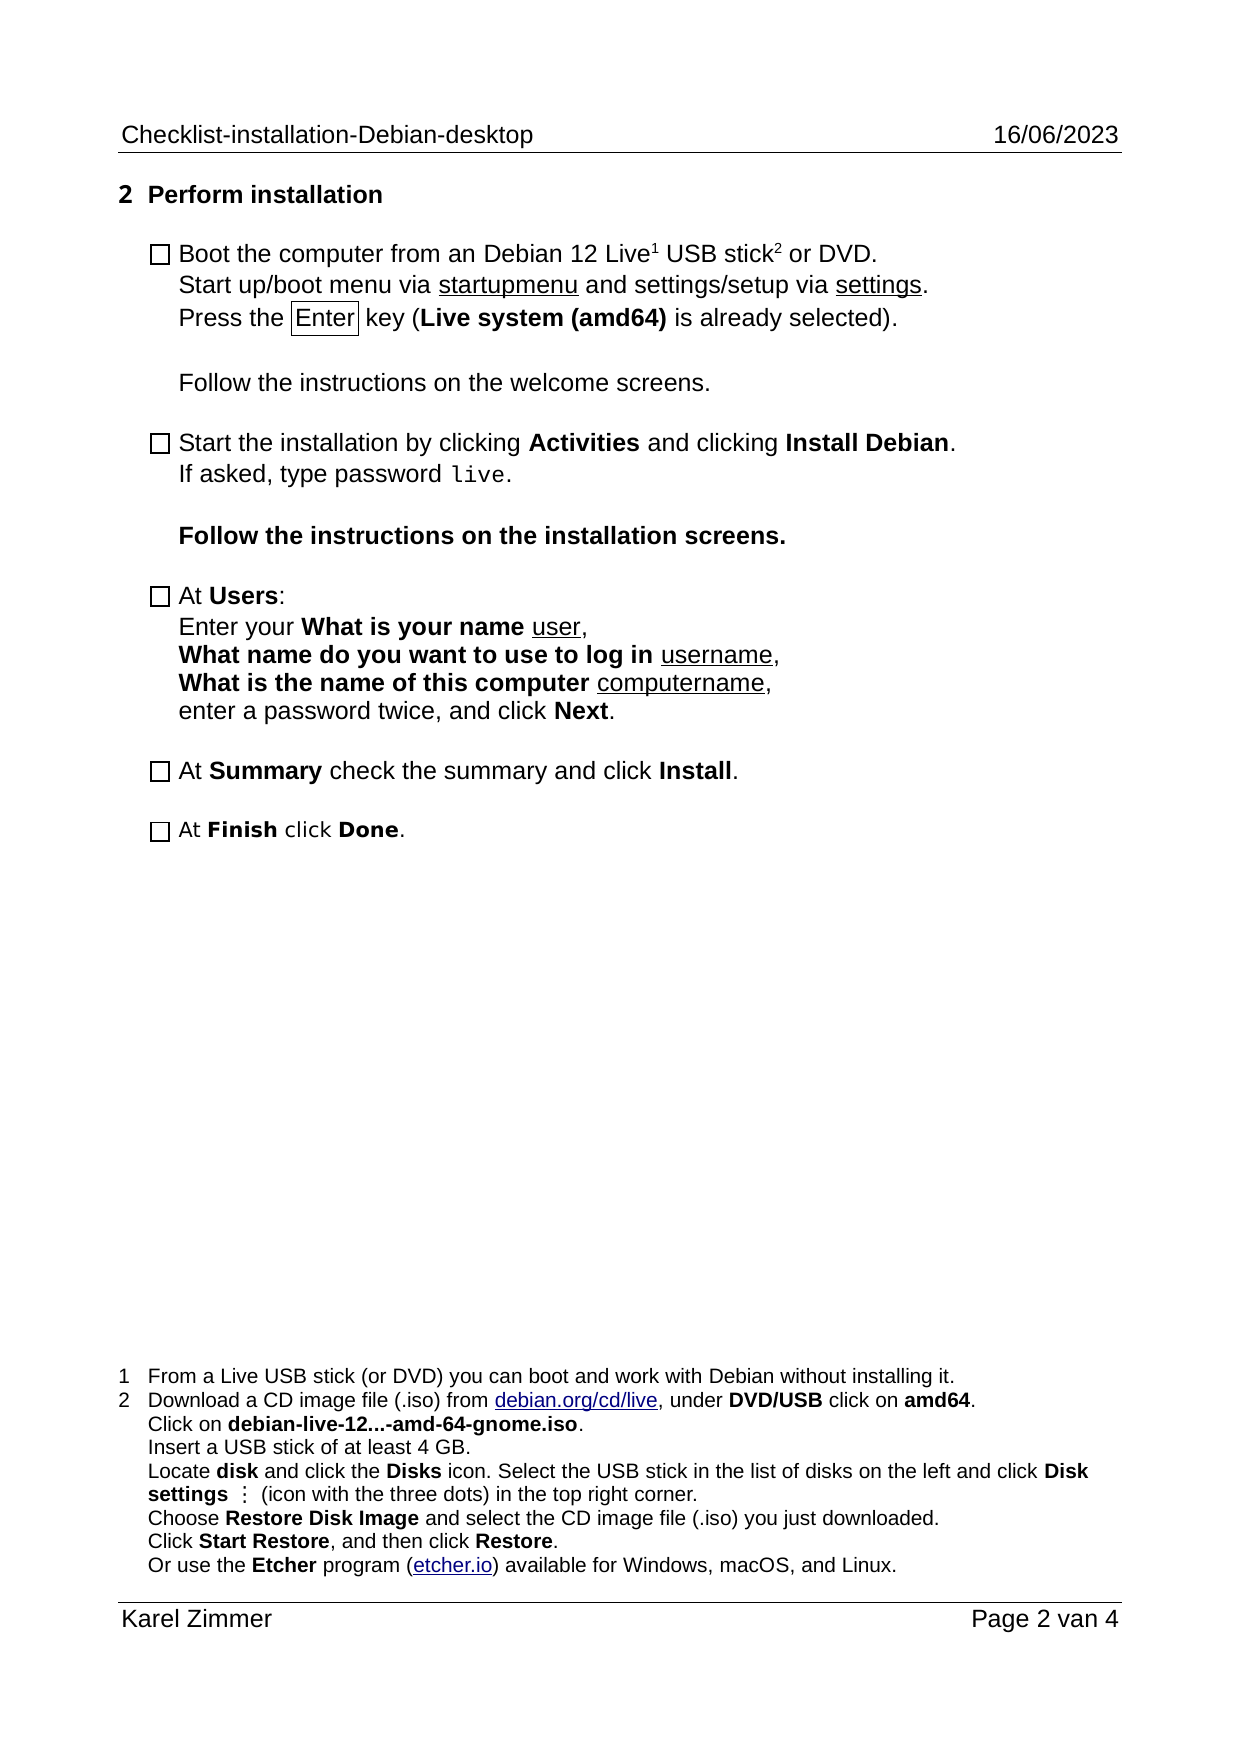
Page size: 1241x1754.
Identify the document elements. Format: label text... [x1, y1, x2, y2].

table_header Boot the computer from an Debian 12 Live USB stick or DVD. [177, 239, 1121, 269]
table_cell Start the installation by clicking Activities and clicking Install Debian. [177, 428, 1121, 458]
table_cell [177, 490, 1121, 521]
table_cell [141, 300, 177, 337]
table_cell [141, 786, 177, 817]
table_cell Follow the instructions on the welcome screens. [177, 368, 1121, 398]
table_cell At Summary check the summary and click Install. [177, 756, 1121, 786]
table_cell Press the Enter key (Live system (amd64) is already selected). [177, 300, 1121, 337]
table_cell [141, 269, 177, 300]
table_header [141, 239, 177, 269]
table_cell [141, 521, 177, 551]
table_cell At Users: [177, 581, 1121, 611]
table_cell [177, 398, 1121, 428]
list Perform installation [118, 177, 1122, 211]
table_cell [141, 726, 177, 756]
table_cell [177, 786, 1121, 817]
table_cell Enter your What is your name USER, What name do you want to use to log in USERname, What is the name of this computer computername, enter a password twice, and click Next. [177, 611, 1121, 726]
table_cell [141, 611, 177, 726]
table_cell If asked, type password live. [177, 458, 1121, 490]
table_cell [141, 337, 177, 367]
table_cell Follow the instructions on the installation screens. [177, 521, 1121, 551]
table_cell [141, 551, 177, 581]
table_cell [141, 428, 177, 458]
table_cell [141, 490, 177, 521]
table_cell [141, 458, 177, 490]
table_cell Start up/boot menu via STARTupMEnU and settings/setup via SETTINGS. [177, 269, 1121, 300]
table_cell [177, 726, 1121, 756]
table_cell [141, 581, 177, 611]
table_cell [141, 398, 177, 428]
table_cell [177, 337, 1121, 367]
table_cell [177, 551, 1121, 581]
table_cell [141, 368, 177, 398]
table_cell At Finish click Done. [177, 817, 1121, 847]
table_cell [141, 756, 177, 786]
table_cell [141, 817, 177, 847]
